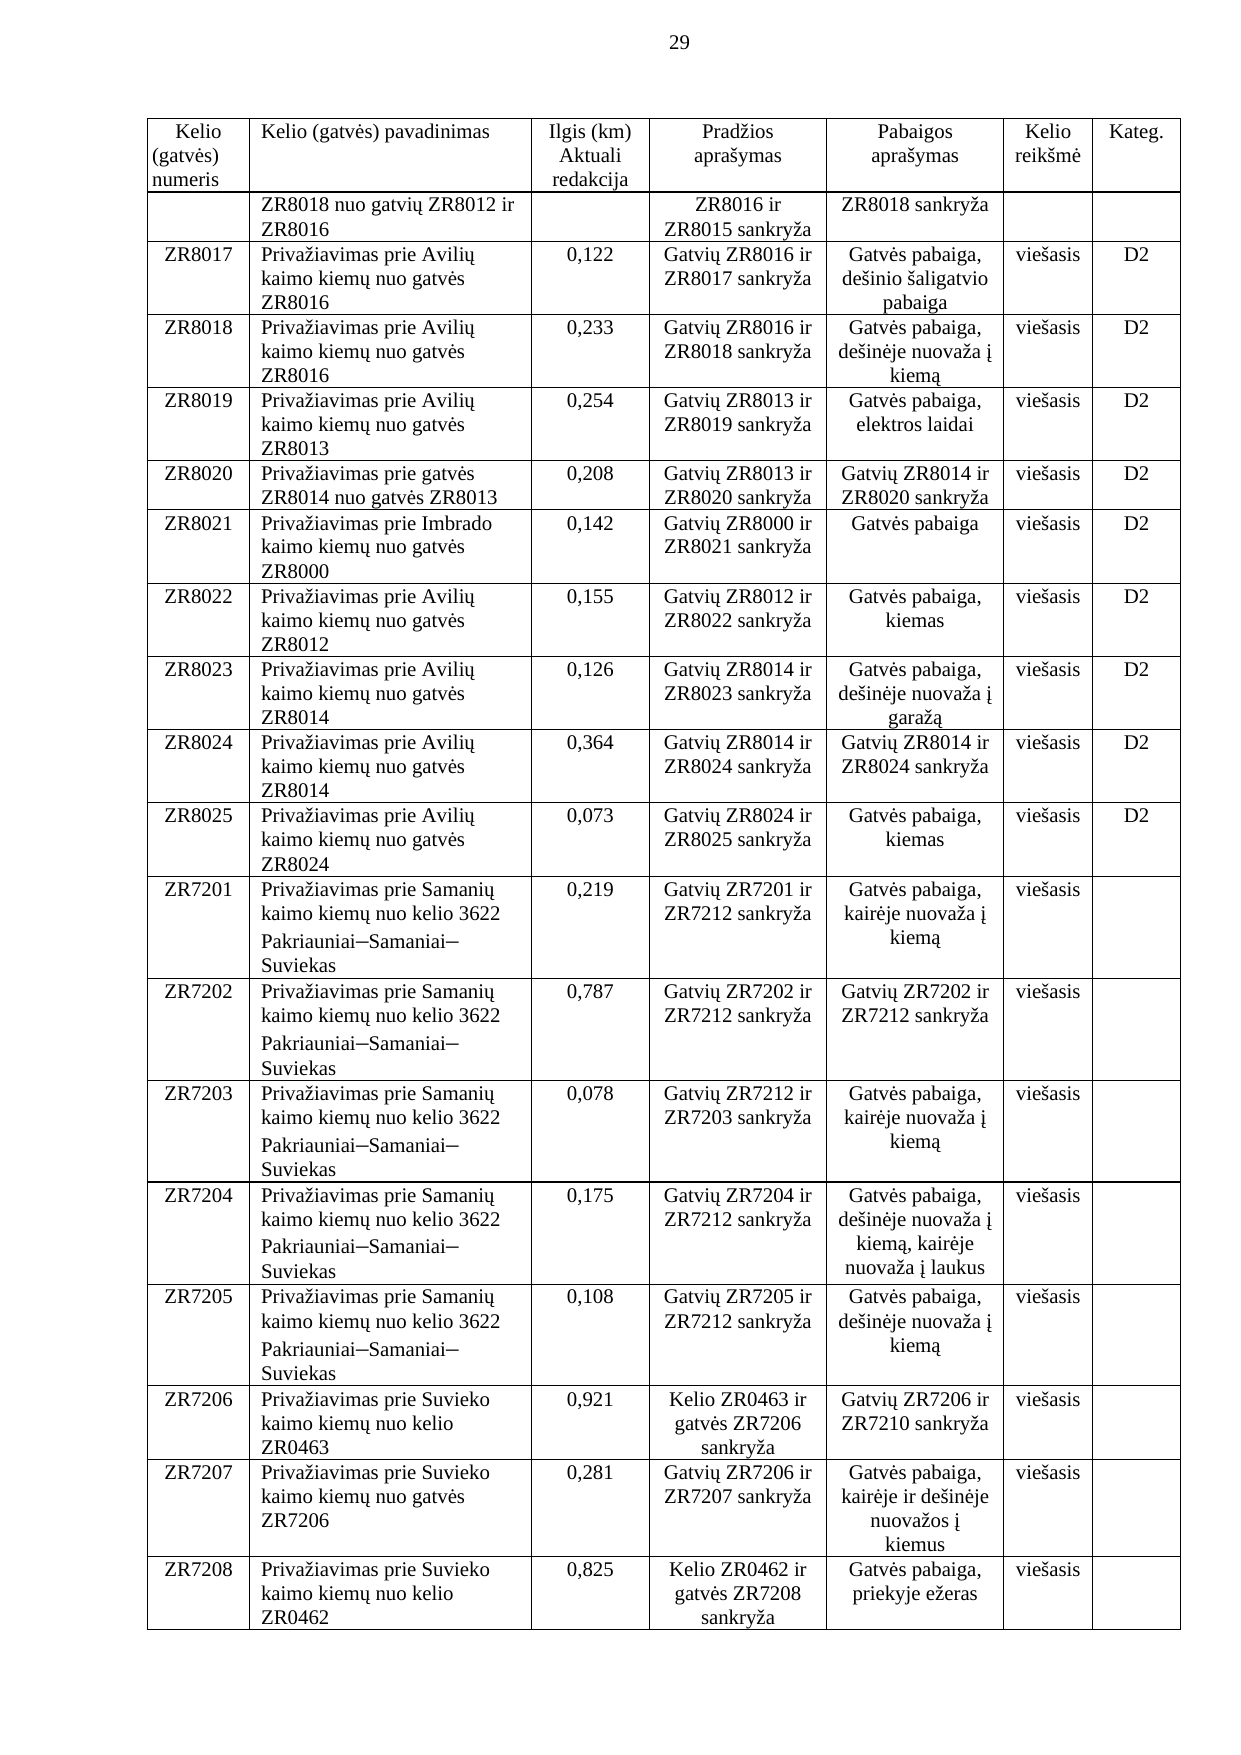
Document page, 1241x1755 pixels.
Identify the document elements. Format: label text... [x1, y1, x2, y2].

table_cell ZR7206 [148, 1386, 249, 1459]
table_cell ZR8018 sankryža [827, 193, 1003, 241]
table_cell [532, 193, 649, 241]
table_cell Gatvių ZR8000 ir ZR8021 sankryža [650, 510, 826, 583]
table_cell viešasis [1004, 1386, 1092, 1459]
table_cell ZR8019 [148, 388, 249, 460]
table_cell 0,787 [532, 979, 649, 1079]
table_cell Privažiavimas prie Avilių kaimo kiemų nuo gatvės ZR8016 [250, 315, 531, 387]
table_cell Gatvių ZR7202 ir ZR7212 sankryža [827, 979, 1003, 1079]
table_cell 0,073 [532, 803, 649, 876]
table_cell [1093, 1081, 1180, 1181]
table_header Pabaigos aprašymas [827, 119, 1003, 191]
table_cell Gatvės pabaiga, dešinėje nuovaža į kiemą [827, 1285, 1003, 1385]
table_cell Gatvės pabaiga, kairėje ir dešinėje nuovažos į kiemus [827, 1460, 1003, 1556]
table_cell Privažiavimas prie Imbrado kaimo kiemų nuo gatvės ZR8000 [250, 510, 531, 583]
table_cell viešasis [1004, 979, 1092, 1079]
table_cell viešasis [1004, 1183, 1092, 1283]
table_cell [1093, 877, 1180, 977]
table_cell Privažiavimas prie Avilių kaimo kiemų nuo gatvės ZR8012 [250, 584, 531, 656]
table_cell 0,155 [532, 584, 649, 656]
table_cell 0,921 [532, 1386, 649, 1459]
table_cell Gatvės pabaiga, kiemas [827, 803, 1003, 876]
table_cell ZR7201 [148, 877, 249, 977]
table_cell Gatvių ZR8014 ir ZR8024 sankryža [827, 730, 1003, 802]
table_cell ZR8022 [148, 584, 249, 656]
table_cell D2 [1093, 730, 1180, 802]
table_cell Gatvių ZR7204 ir ZR7212 sankryža [650, 1183, 826, 1283]
table_cell 0,142 [532, 510, 649, 583]
table_cell Gatvių ZR8014 ir ZR8023 sankryža [650, 657, 826, 729]
table_cell Gatvės pabaiga, priekyje ežeras [827, 1557, 1003, 1629]
table_cell viešasis [1004, 584, 1092, 656]
table_cell [1093, 1285, 1180, 1385]
table_cell Gatvių ZR8013 ir ZR8019 sankryža [650, 388, 826, 460]
table_cell Gatvių ZR8014 ir ZR8020 sankryža [827, 461, 1003, 509]
table_cell Gatvės pabaiga [827, 510, 1003, 583]
table_cell Privažiavimas prie Suvieko kaimo kiemų nuo kelio ZR0463 [250, 1386, 531, 1459]
table_cell ZR8018 nuo gatvių ZR8012 ir ZR8016 [250, 193, 531, 241]
table_cell [1093, 193, 1180, 241]
table_cell 0,208 [532, 461, 649, 509]
table_cell viešasis [1004, 242, 1092, 314]
table_cell Gatvės pabaiga, elektros laidai [827, 388, 1003, 460]
table_cell Gatvės pabaiga, kairėje nuovaža į kiemą [827, 877, 1003, 977]
table_cell Gatvių ZR7201 ir ZR7212 sankryža [650, 877, 826, 977]
table_cell 0,281 [532, 1460, 649, 1556]
table_cell Privažiavimas prie Suvieko kaimo kiemų nuo gatvės ZR7206 [250, 1460, 531, 1556]
table_cell viešasis [1004, 803, 1092, 876]
table_header Ilgis (km) Aktuali redakcija [532, 119, 649, 191]
table_cell ZR7203 [148, 1081, 249, 1181]
table_header Pradžios aprašymas [650, 119, 826, 191]
table_cell ZR8016 ir ZR8015 sankryža [650, 193, 826, 241]
table_header Kelio reikšmė [1004, 119, 1092, 191]
table_cell ZR7202 [148, 979, 249, 1079]
table_cell Gatvių ZR8012 ir ZR8022 sankryža [650, 584, 826, 656]
table_cell Gatvių ZR8024 ir ZR8025 sankryža [650, 803, 826, 876]
table_cell 0,175 [532, 1183, 649, 1283]
table_cell D2 [1093, 388, 1180, 460]
table_cell D2 [1093, 315, 1180, 387]
table_header Kelio (gatvės) numeris [148, 119, 249, 191]
table_cell [1093, 979, 1180, 1079]
table_cell Gatvės pabaiga, dešinio šaligatvio pabaiga [827, 242, 1003, 314]
table_cell viešasis [1004, 1557, 1092, 1629]
table_cell viešasis [1004, 877, 1092, 977]
table_cell viešasis [1004, 1285, 1092, 1385]
table_cell viešasis [1004, 388, 1092, 460]
table_cell Kelio ZR0462 ir gatvės ZR7208 sankryža [650, 1557, 826, 1629]
table_cell 0,122 [532, 242, 649, 314]
table_cell Gatvės pabaiga, dešinėje nuovaža į garažą [827, 657, 1003, 729]
table_cell Gatvių ZR7206 ir ZR7207 sankryža [650, 1460, 826, 1556]
table_cell Gatvių ZR7202 ir ZR7212 sankryža [650, 979, 826, 1079]
table_cell [1093, 1460, 1180, 1556]
table_header Kateg. [1093, 119, 1180, 191]
table_cell Gatvių ZR8013 ir ZR8020 sankryža [650, 461, 826, 509]
table_cell 0,126 [532, 657, 649, 729]
table_cell Privažiavimas prie Samanių kaimo kiemų nuo kelio 3622 Pakriauniai–Samaniai–Suviekas [250, 1285, 531, 1385]
table_cell ZR7205 [148, 1285, 249, 1385]
table_cell D2 [1093, 242, 1180, 314]
table_cell D2 [1093, 657, 1180, 729]
table_cell Privažiavimas prie Suvieko kaimo kiemų nuo kelio ZR0462 [250, 1557, 531, 1629]
table_cell viešasis [1004, 315, 1092, 387]
table_cell ZR7208 [148, 1557, 249, 1629]
table_cell ZR8018 [148, 315, 249, 387]
table_cell 0,825 [532, 1557, 649, 1629]
table_cell Gatvių ZR8016 ir ZR8017 sankryža [650, 242, 826, 314]
table_cell Gatvių ZR7205 ir ZR7212 sankryža [650, 1285, 826, 1385]
table_cell D2 [1093, 461, 1180, 509]
table_cell Gatvių ZR8016 ir ZR8018 sankryža [650, 315, 826, 387]
table_cell viešasis [1004, 510, 1092, 583]
table_cell ZR8025 [148, 803, 249, 876]
table_cell Gatvės pabaiga, kairėje nuovaža į kiemą [827, 1081, 1003, 1181]
table_cell Privažiavimas prie Avilių kaimo kiemų nuo gatvės ZR8014 [250, 657, 531, 729]
table_cell 0,108 [532, 1285, 649, 1385]
table_cell Gatvių ZR7206 ir ZR7210 sankryža [827, 1386, 1003, 1459]
table_cell Privažiavimas prie Samanių kaimo kiemų nuo kelio 3622 Pakriauniai–Samaniai–Suviekas [250, 1081, 531, 1181]
table_cell ZR7204 [148, 1183, 249, 1283]
table_cell 0,254 [532, 388, 649, 460]
table_cell ZR8020 [148, 461, 249, 509]
table_cell [1004, 193, 1092, 241]
table_cell ZR8023 [148, 657, 249, 729]
table_cell Gatvės pabaiga, kiemas [827, 584, 1003, 656]
table_cell [148, 193, 249, 241]
table_cell viešasis [1004, 1081, 1092, 1181]
table_cell viešasis [1004, 730, 1092, 802]
table_cell D2 [1093, 584, 1180, 656]
table_cell Gatvių ZR7212 ir ZR7203 sankryža [650, 1081, 826, 1181]
table_cell 0,364 [532, 730, 649, 802]
table_cell Privažiavimas prie Samanių kaimo kiemų nuo kelio 3622 Pakriauniai–Samaniai–Suviekas [250, 1183, 531, 1283]
table_cell D2 [1093, 803, 1180, 876]
table_cell D2 [1093, 510, 1180, 583]
table_cell 0,233 [532, 315, 649, 387]
table_cell 0,078 [532, 1081, 649, 1181]
table_cell Gatvės pabaiga, dešinėje nuovaža į kiemą, kairėje nuovaža į laukus [827, 1183, 1003, 1283]
table_cell viešasis [1004, 657, 1092, 729]
table_cell Privažiavimas prie Avilių kaimo kiemų nuo gatvės ZR8016 [250, 242, 531, 314]
table_cell Privažiavimas prie Avilių kaimo kiemų nuo gatvės ZR8013 [250, 388, 531, 460]
table_header Kelio (gatvės) pavadinimas [250, 119, 531, 191]
table_cell Kelio ZR0463 ir gatvės ZR7206 sankryža [650, 1386, 826, 1459]
table_cell Privažiavimas prie Avilių kaimo kiemų nuo gatvės ZR8014 [250, 730, 531, 802]
table_cell Privažiavimas prie Avilių kaimo kiemų nuo gatvės ZR8024 [250, 803, 531, 876]
table_cell ZR8021 [148, 510, 249, 583]
table_cell ZR8017 [148, 242, 249, 314]
table_cell [1093, 1183, 1180, 1283]
table_cell Privažiavimas prie Samanių kaimo kiemų nuo kelio 3622 Pakriauniai–Samaniai–Suviekas [250, 979, 531, 1079]
table_cell Privažiavimas prie Samanių kaimo kiemų nuo kelio 3622 Pakriauniai–Samaniai–Suviekas [250, 877, 531, 977]
table_cell viešasis [1004, 1460, 1092, 1556]
table_cell ZR8024 [148, 730, 249, 802]
table_cell 0,219 [532, 877, 649, 977]
table_cell Gatvių ZR8014 ir ZR8024 sankryža [650, 730, 826, 802]
table_cell Privažiavimas prie gatvės ZR8014 nuo gatvės ZR8013 [250, 461, 531, 509]
table_cell Gatvės pabaiga, dešinėje nuovaža į kiemą [827, 315, 1003, 387]
table_cell [1093, 1557, 1180, 1629]
table_cell ZR7207 [148, 1460, 249, 1556]
table_cell viešasis [1004, 461, 1092, 509]
table_cell [1093, 1386, 1180, 1459]
